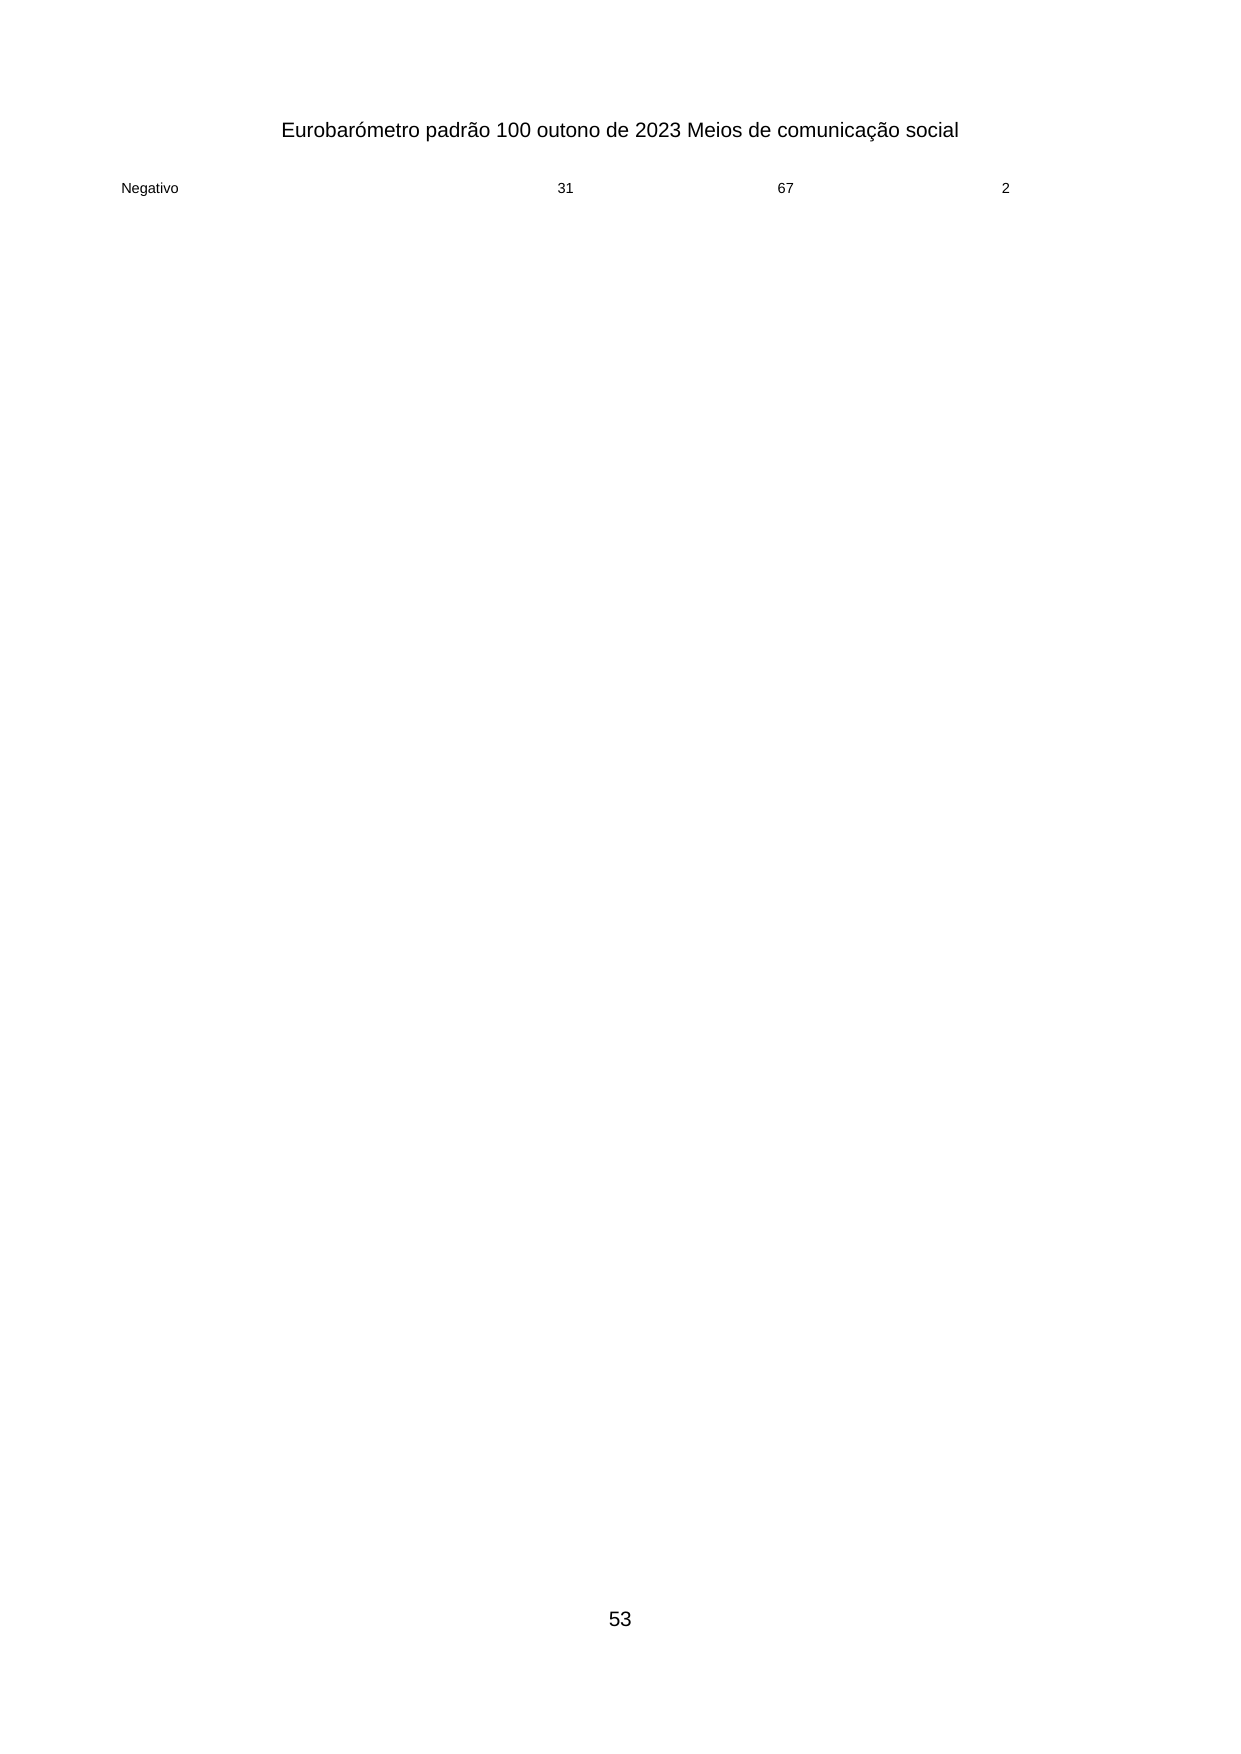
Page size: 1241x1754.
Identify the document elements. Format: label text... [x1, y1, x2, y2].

table_cell Negativo [118, 177, 455, 200]
table_cell 2 [896, 177, 1116, 200]
table_cell 67 [675, 177, 896, 200]
table_cell 31 [455, 177, 675, 200]
